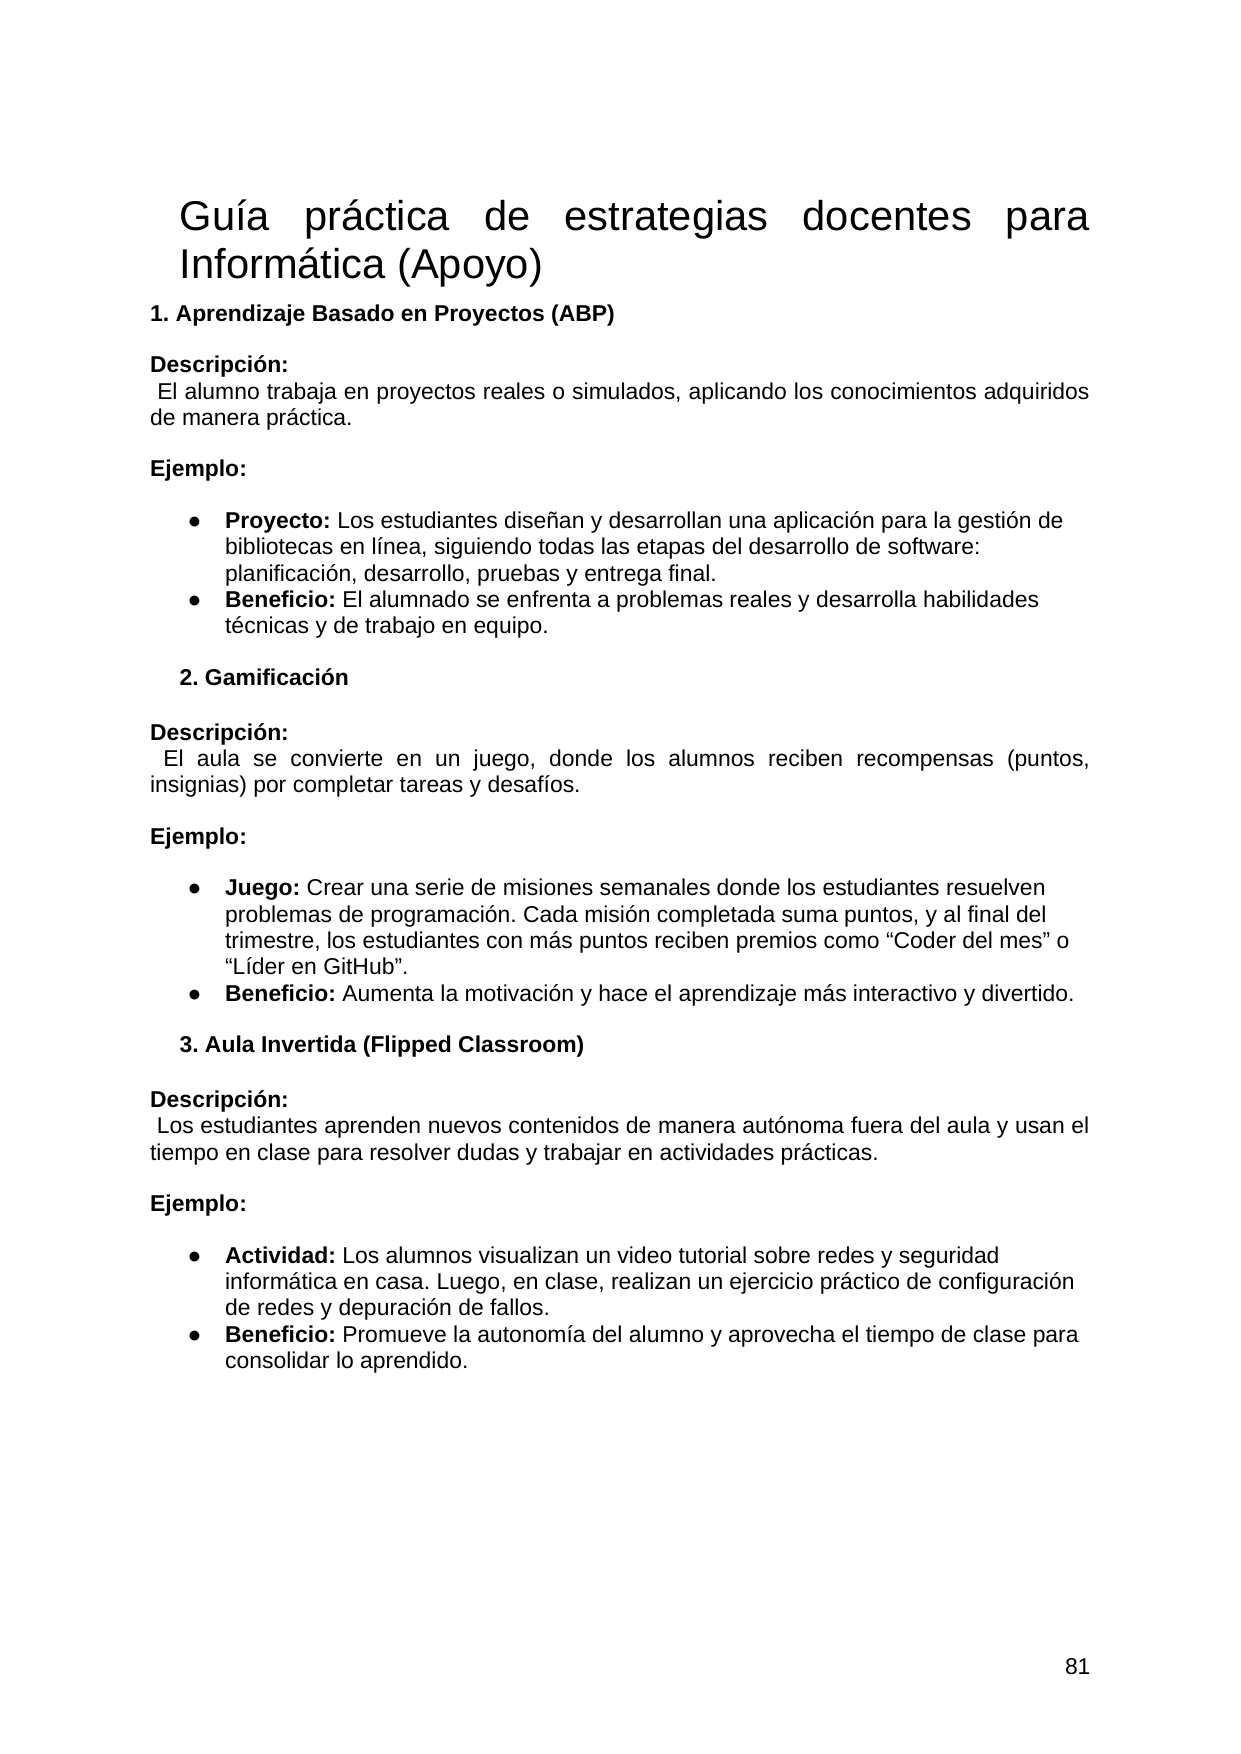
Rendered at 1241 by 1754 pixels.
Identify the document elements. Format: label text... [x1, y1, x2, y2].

text Descripción: El alumno trabaja en proyectos reales o simulados, aplicando los conocimientos adquiridos de manera práctica. [150, 351, 1090, 430]
text Descripción: Los estudiantes aprenden nuevos contenidos de manera autónoma fuera del aula y usan el tiempo en clase para resolver dudas y trabajar en actividades prácticas. [150, 1086, 1090, 1165]
list Juego: Crear una serie de misiones semanales donde los estudiantes resuelven problemas de programación. Cada misión completada suma puntos, y al final del trimestre, los estudiantes con más puntos reciben premios como “Coder del mes” o “Líder en GitHub”. [187, 874, 1090, 979]
text Ejemplo: [150, 823, 1090, 849]
subtitle Guía práctica de estrategias docentes para Informática (Apoyo) [179, 192, 1090, 287]
text 3. Aula Invertida (Flipped Classroom) [179, 1031, 1090, 1057]
list Beneficio: El alumnado se enfrenta a problemas reales y desarrolla habilidades técnicas y de trabajo en equipo. [187, 586, 1090, 638]
list Beneficio: Promueve la autonomía del alumno y aprovecha el tiempo de clase para consolidar lo aprendido. [187, 1321, 1090, 1373]
list Beneficio: Aumenta la motivación y hace el aprendizaje más interactivo y divertido. [187, 979, 1090, 1006]
text Descripción: El aula se convierte en un juego, donde los alumnos reciben recompensas (puntos, insignias) por completar tareas y desafíos. [150, 719, 1090, 798]
list Proyecto: Los estudiantes diseñan y desarrollan una aplicación para la gestión de bibliotecas en línea, siguiendo todas las etapas del desarrollo de software: planificación, desarrollo, pruebas y entrega final. [187, 507, 1090, 586]
text Ejemplo: [150, 455, 1090, 482]
text 2. Gamificación [179, 663, 1090, 690]
text Ejemplo: [150, 1190, 1090, 1217]
list Actividad: Los alumnos visualizan un video tutorial sobre redes y seguridad informática en casa. Luego, en clase, realizan un ejercicio práctico de configuración de redes y depuración de fallos. [187, 1242, 1090, 1321]
text 1. Aprendizaje Basado en Proyectos (ABP) [150, 300, 1090, 326]
